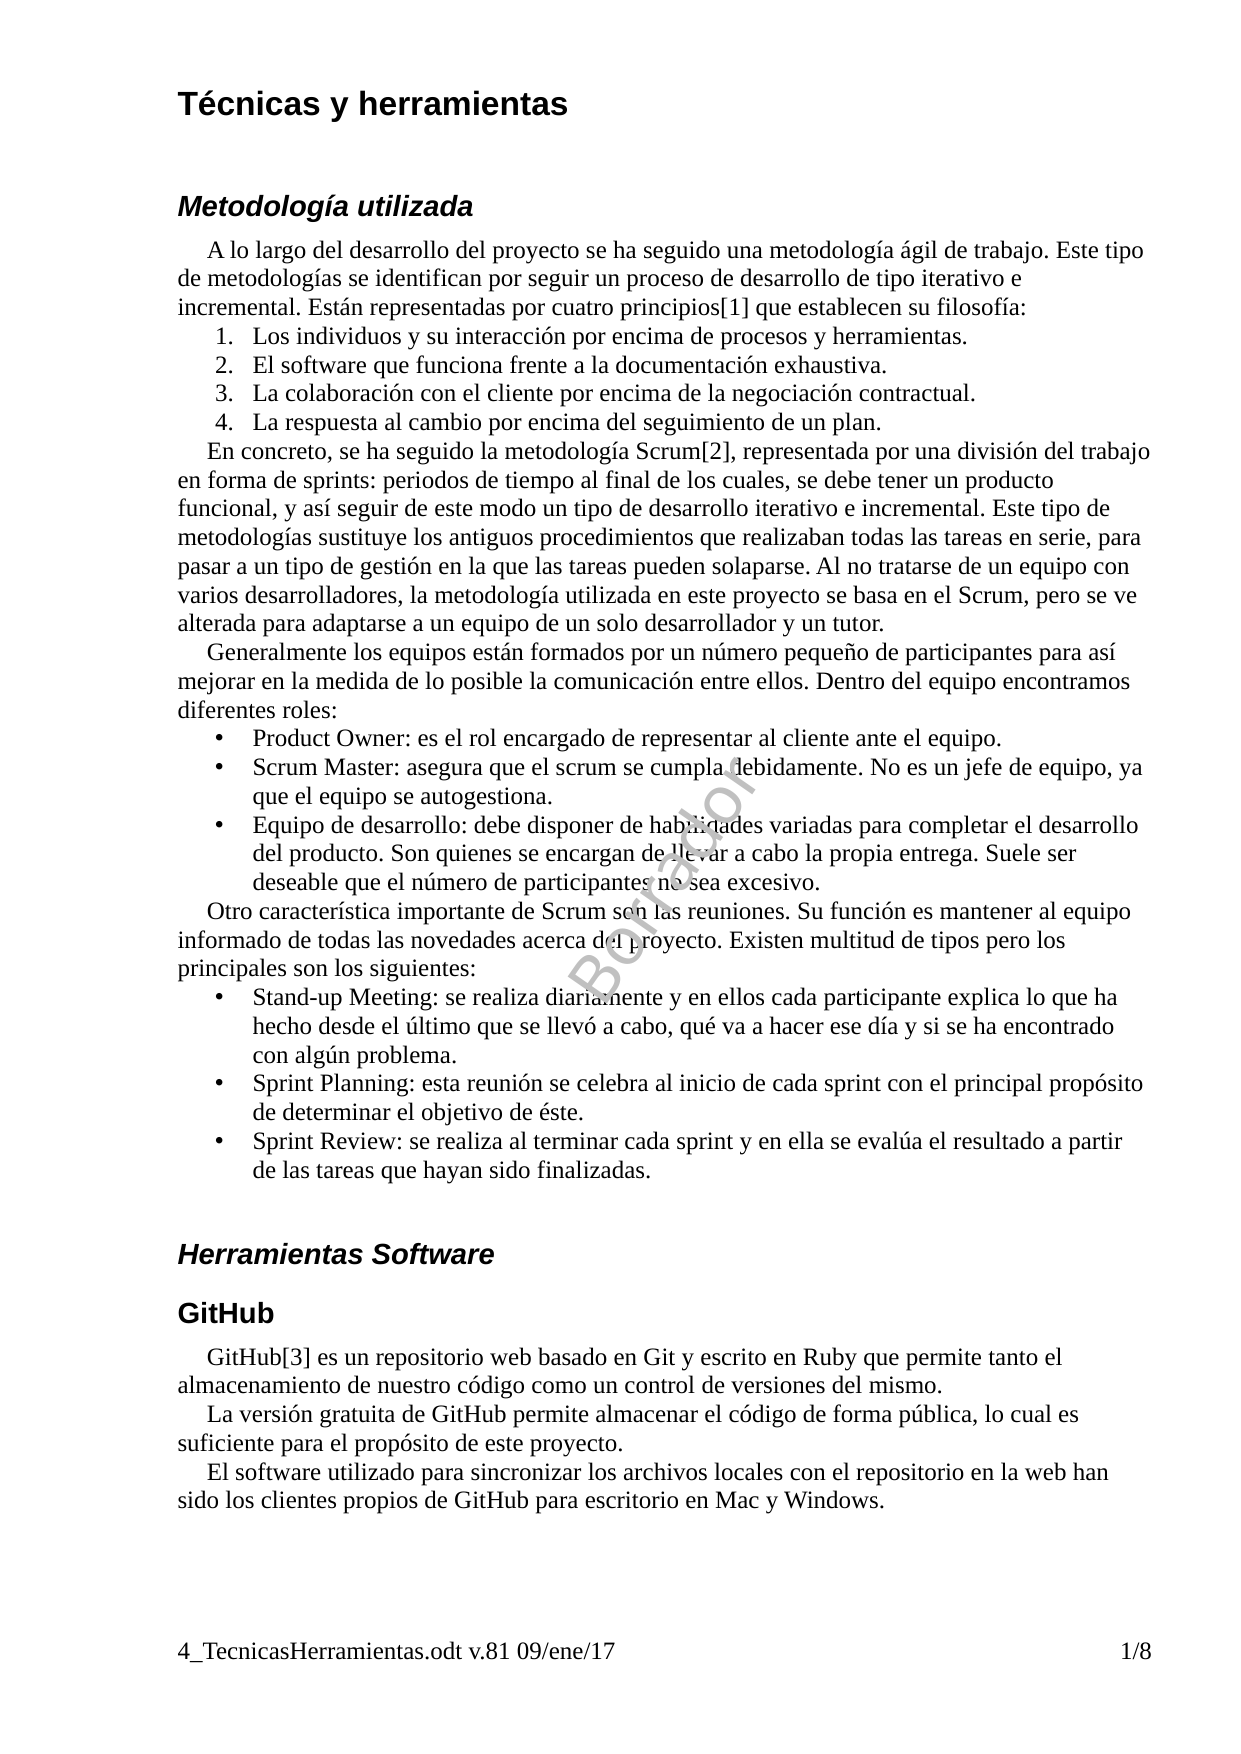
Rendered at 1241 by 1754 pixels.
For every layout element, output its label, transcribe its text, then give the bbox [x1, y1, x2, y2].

list Scrum Master: asegura que el scrum se cumpla debidamente. No es un jefe de equipo, ya que el equipo se autogestiona. [215, 752, 1152, 810]
text La versión gratuita de GitHub permite almacenar el código de forma pública, lo cual es suficiente para el propósito de este proyecto. [177, 1399, 1152, 1457]
subtitle GitHub [177, 1296, 1152, 1329]
subtitle Metodología utilizada [177, 189, 1152, 222]
text En concreto, se ha seguido la metodología Scrum[2]⁠, representada por una división del trabajo en forma de sprints: periodos de tiempo al final de los cuales, se debe tener un producto funcional, y así seguir de este modo un tipo de desarrollo iterativo e incremental. Este tipo de metodologías sustituye los antiguos procedimientos que realizaban todas las tareas en serie, para pasar a un tipo de gestión en la que las tareas pueden solaparse. Al no tratarse de un equipo con varios desarrolladores, la metodología utilizada en este proyecto se basa en el Scrum, pero se ve alterada para adaptarse a un equipo de un solo desarrollador y un tutor. [177, 436, 1152, 637]
list Equipo de desarrollo: debe disponer de habilidades variadas para completar el desarrollo del producto. Son quienes se encargan de llevar a cabo la propia entrega. Suele ser deseable que el número de participantes no sea excesivo. [215, 810, 1152, 896]
subtitle Herramientas Software [177, 1237, 1152, 1271]
list Sprint Review: se realiza al terminar cada sprint y en ella se evalúa el resultado a partir de las tareas que hayan sido finalizadas. [215, 1126, 1152, 1183]
text GitHub[3]⁠ es un repositorio web basado en Git y escrito en Ruby que permite tanto el almacenamiento de nuestro código como un control de versiones del mismo. [177, 1342, 1152, 1399]
list La colaboración con el cliente por encima de la negociación contractual. [215, 378, 1152, 407]
subtitle Técnicas y herramientas [177, 84, 1152, 122]
list La respuesta al cambio por encima del seguimiento de un plan. [215, 407, 1152, 436]
text Generalmente los equipos están formados por un número pequeño de participantes para así mejorar en la medida de lo posible la comunicación entre ellos. Dentro del equipo encontramos diferentes roles: [177, 637, 1152, 723]
text A lo largo del desarrollo del proyecto se ha seguido una metodología ágil de trabajo. Este tipo de metodologías se identifican por seguir un proceso de desarrollo de tipo iterativo e incremental. Están representadas por cuatro principios[1]⁠ que establecen su filosofía: [177, 235, 1152, 321]
list Los individuos y su interacción por encima de procesos y herramientas. [215, 321, 1152, 350]
list El software que funciona frente a la documentación exhaustiva. [215, 350, 1152, 378]
list Sprint Planning: esta reunión se celebra al inicio de cada sprint con el principal propósito de determinar el objetivo de éste. [215, 1068, 1152, 1126]
list Product Owner: es el rol encargado de representar al cliente ante el equipo. [215, 723, 1152, 752]
text Otro característica importante de Scrum son las reuniones. Su función es mantener al equipo informado de todas las novedades acerca del proyecto. Existen multitud de tipos pero los principales son los siguientes: [177, 896, 1152, 982]
text El software utilizado para sincronizar los archivos locales con el repositorio en la web han sido los clientes propios de GitHub para escritorio en Mac y Windows. [177, 1457, 1152, 1514]
list Stand-up Meeting: se realiza diariamente y en ellos cada participante explica lo que ha hecho desde el último que se llevó a cabo, qué va a hacer ese día y si se ha encontrado con algún problema. [215, 982, 1152, 1068]
